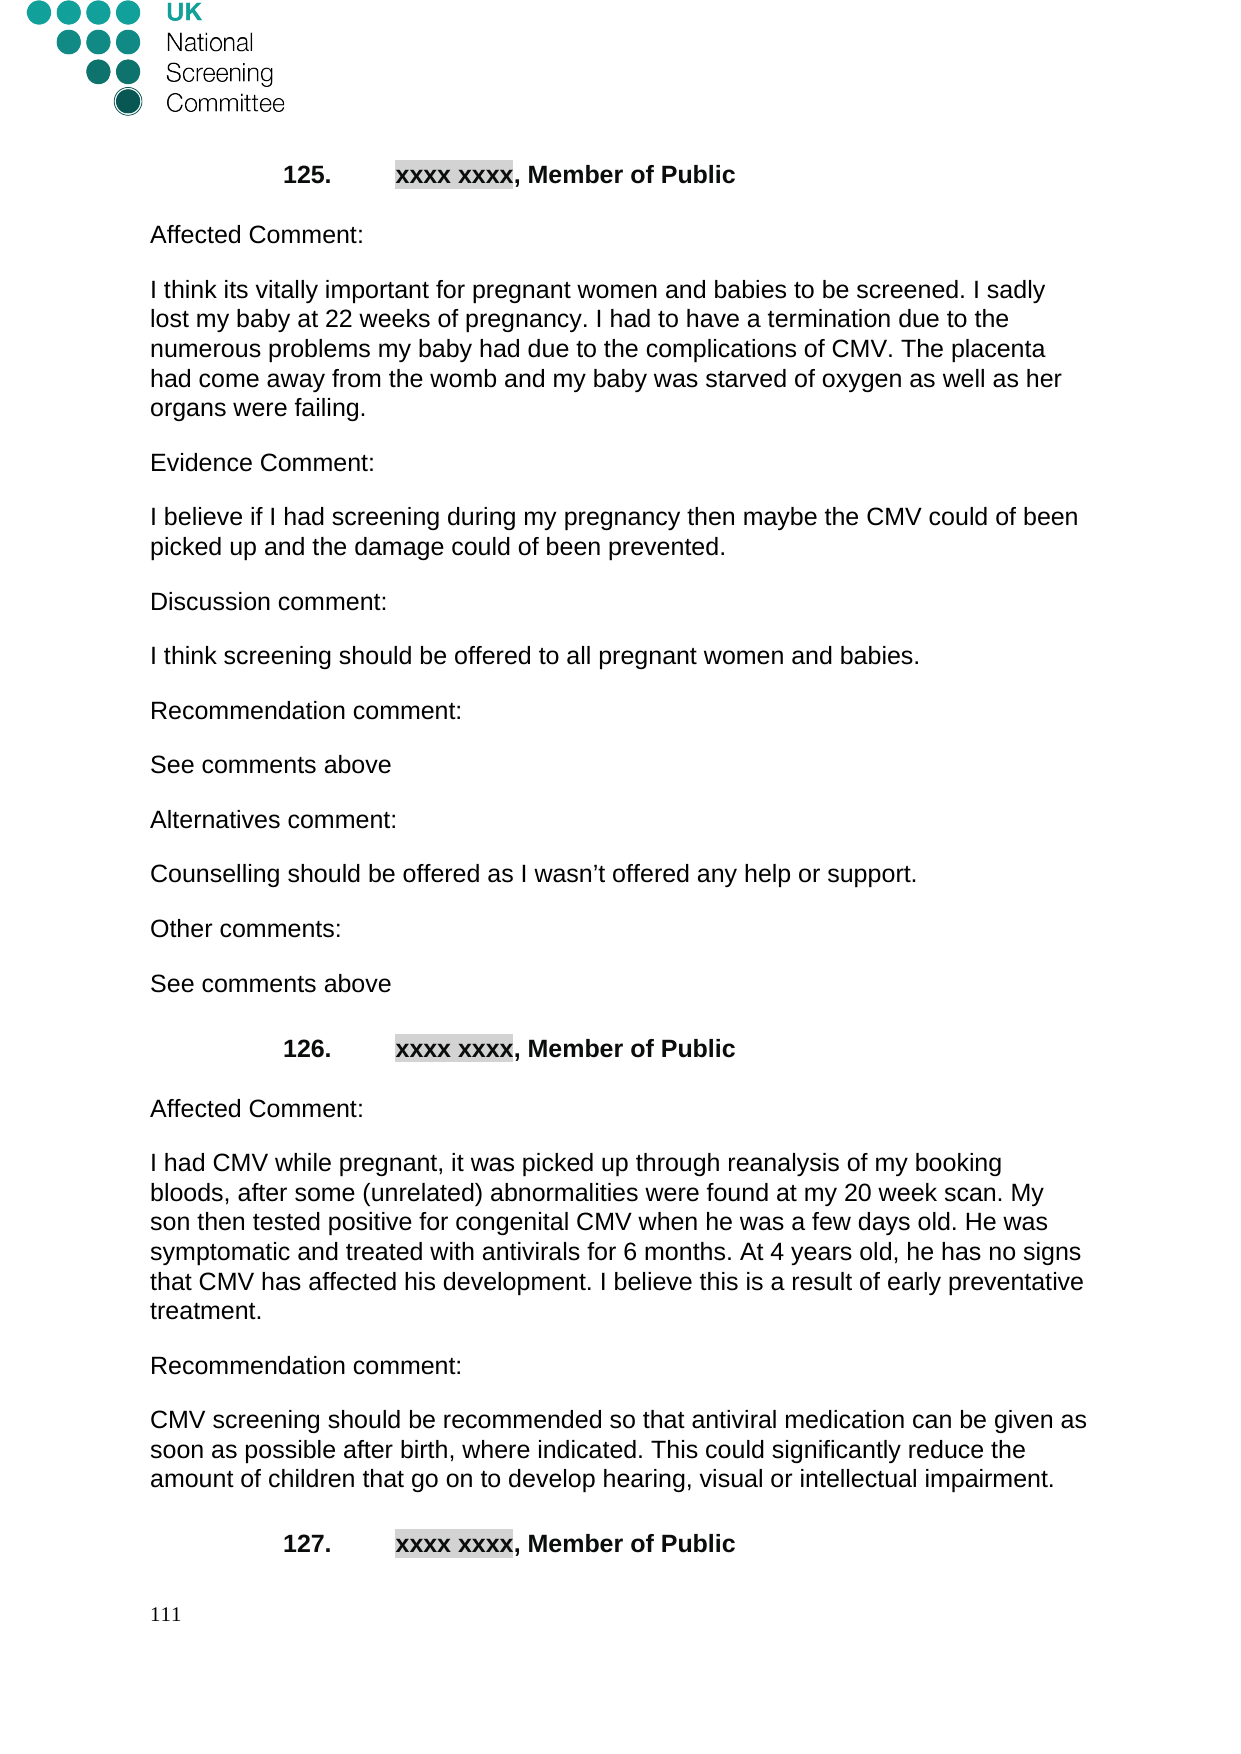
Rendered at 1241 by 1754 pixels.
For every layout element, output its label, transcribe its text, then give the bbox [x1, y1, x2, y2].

text Affected Comment: [150, 220, 1090, 249]
text Discussion comment: [150, 587, 1090, 615]
text See comments above [150, 750, 1090, 779]
text Affected Comment: [150, 1093, 1090, 1122]
text Evidence Comment: [150, 448, 1090, 477]
text Recommendation comment: [150, 1351, 1090, 1379]
list xxxx xxxx, Member of Public [283, 150, 1090, 189]
text I had CMV while pregnant, it was picked up through reanalysis of my booking bloods, after some (unrelated) abnormalities were found at my 20 week scan. My son then tested positive for congenital CMV when he was a few days old. He was symptomatic and treated with antivirals for 6 months. At 4 years old, he has no signs that CMV has affected his development. I believe this is a result of early preventative treatment. [150, 1148, 1090, 1325]
text Other comments: [150, 914, 1090, 943]
text I believe if I had screening during my pregnancy then maybe the CMV could of been picked up and the damage could of been prevented. [150, 502, 1090, 561]
list xxxx xxxx, Member of Public [283, 1519, 1090, 1558]
text See comments above [150, 969, 1090, 997]
text Alternatives comment: [150, 805, 1090, 834]
text I think screening should be offered to all pregnant women and babies. [150, 641, 1090, 670]
text CMV screening should be recommended so that antiviral medication can be given as soon as possible after birth, where indicated. This could significantly reduce the amount of children that go on to develop hearing, visual or intellectual impairment. [150, 1405, 1090, 1493]
text I think its vitally important for pregnant women and babies to be screened. I sadly lost my baby at 22 weeks of pregnancy. I had to have a termination due to the numerous problems my baby had due to the complications of CMV. The placenta had come away from the womb and my baby was starved of oxygen as well as her organs were failing. [150, 275, 1090, 422]
text Counselling should be offered as I wasn’t offered any help or support. [150, 859, 1090, 888]
text Recommendation comment: [150, 696, 1090, 724]
list xxxx xxxx, Member of Public [283, 1023, 1090, 1062]
